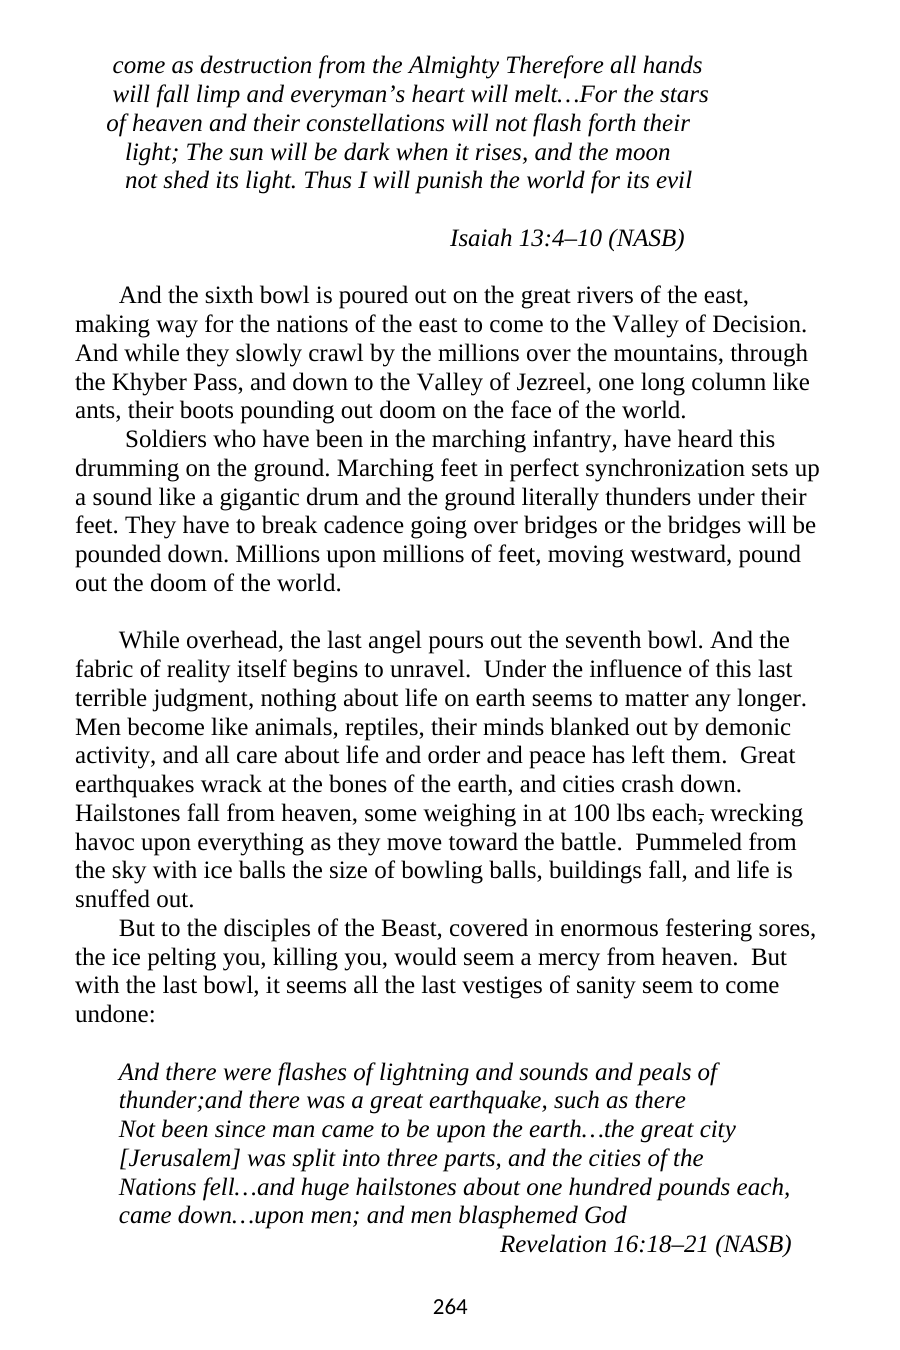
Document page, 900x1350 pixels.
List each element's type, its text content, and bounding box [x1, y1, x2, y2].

text not shed its light. Thus I will punish the world for its evil [75, 166, 825, 194]
text light; The sun will be dark when it rises, and the moon [75, 137, 825, 166]
text will fall limp and everyman’s heart will melt…For the stars [75, 79, 825, 108]
text While overhead, the last angel pours out the seventh bowl. And the fabric of reality itself begins to unravel. Under the influence of this last terrible judgment, nothing about life on earth seems to matter any longer. Men become like animals, reptiles, their minds blanked out by demonic activity, and all care about life and order and peace has left them. Great earthquakes wrack at the bones of the earth, and cities crash down. Hailstones fall from heaven, some weighing in at 100 lbs each, wrecking havoc upon everything as they move toward the battle. Pummeled from the sky with ice balls the size of bowling balls, buildings fall, and life is snuffed out. [75, 626, 825, 913]
text And the sixth bowl is poured out on the great rivers of the east, making way for the nations of the east to come to the Valley of Decision. And while they slowly crawl by the millions over the mountains, through the Khyber Pass, and down to the Valley of Jezreel, one long column like ants, their boots pounding out doom on the face of the world. [75, 281, 825, 424]
text But to the disciples of the Beast, covered in enormous festering sores, the ice pelting you, killing you, would seem a mercy from heaven. But with the last bowl, it seems all the last vestiges of sanity seem to come undone: [75, 913, 825, 1028]
text of heaven and their constellations will not flash forth their [75, 108, 825, 137]
text Not been since man came to be upon the earth…the great city [Jerusalem] was split into three parts, and the cities of the [119, 1114, 825, 1172]
text And there were flashes of lightning and sounds and peals of thunder;and there was a great earthquake, such as there [119, 1057, 825, 1114]
text come as destruction from the Almighty Therefore all hands [75, 51, 825, 79]
text Isaiah 13:4–10 (NASB) [75, 223, 825, 252]
text Nations fell…and huge hailstones about one hundred pounds each, came down…upon men; and men blasphemed God [119, 1172, 825, 1229]
text Soldiers who have been in the marching infantry, have heard this drumming on the ground. Marching feet in perfect synchronization sets up a sound like a gigantic drum and the ground literally thunders under their feet. They have to break cadence going over bridges or the bridges will be pounded down. Millions upon millions of feet, moving westward, pound out the doom of the world. [75, 424, 825, 597]
text Revelation 16:18–21 (NASB) [75, 1229, 825, 1258]
